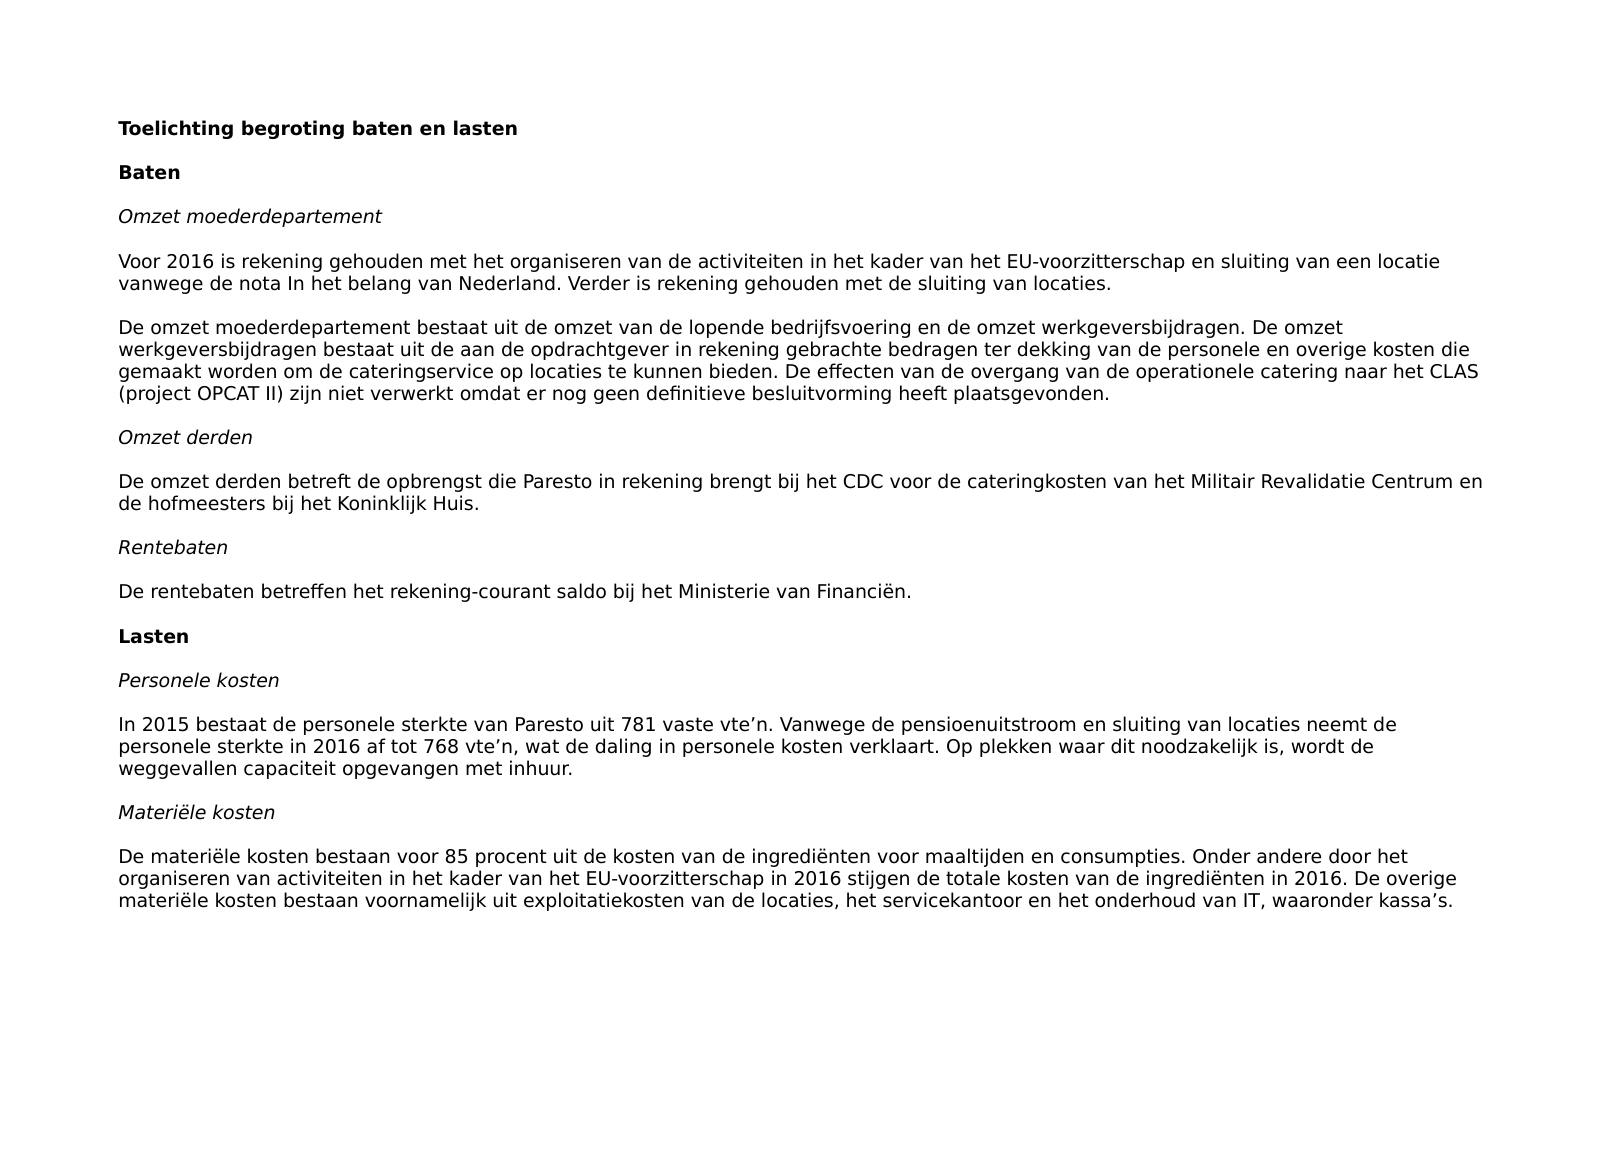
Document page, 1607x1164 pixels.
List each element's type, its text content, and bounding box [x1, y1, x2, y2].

text De rentebaten betreffen het rekening-courant saldo bij het Ministerie van Financiën. [118, 581, 1488, 603]
text Voor 2016 is rekening gehouden met het organiseren van de activiteiten in het kader van het EU-voorzitterschap en sluiting van een locatie vanwege de nota In het belang van Nederland. Verder is rekening gehouden met de sluiting van locaties. [118, 251, 1488, 294]
subtitle Omzet moederdepartement [118, 206, 1488, 228]
subtitle Rentebaten [118, 537, 1488, 559]
text De omzet moederdepartement bestaat uit de omzet van de lopende bedrijfsvoering en de omzet werkgeversbijdragen. De omzet werkgeversbijdragen bestaat uit de aan de opdrachtgever in rekening gebrachte bedragen ter dekking van de personele en overige kosten die gemaakt worden om de cateringservice op locaties te kunnen bieden. De effecten van de overgang van de operationele catering naar het CLAS (project OPCAT II) zijn niet verwerkt omdat er nog geen definitieve besluitvorming heeft plaatsgevonden. [118, 317, 1488, 405]
subtitle Materiële kosten [118, 802, 1488, 824]
subtitle Omzet derden [118, 427, 1488, 449]
text De materiële kosten bestaan voor 85 procent uit de kosten van de ingrediënten voor maaltijden en consumpties. Onder andere door het organiseren van activiteiten in het kader van het EU-voorzitterschap in 2016 stijgen de totale kosten van de ingrediënten in 2016. De overige materiële kosten bestaan voornamelijk uit exploitatiekosten van de locaties, het servicekantoor en het onderhoud van IT, waaronder kassa’s. [118, 846, 1488, 912]
text In 2015 bestaat de personele sterkte van Paresto uit 781 vaste vte’n. Vanwege de pensioenuitstroom en sluiting van locaties neemt de personele sterkte in 2016 af tot 768 vte’n, wat de daling in personele kosten verklaart. Op plekken waar dit noodzakelijk is, wordt de weggevallen capaciteit opgevangen met inhuur. [118, 714, 1488, 780]
subtitle Toelichting begroting baten en lasten [118, 118, 1488, 140]
subtitle Baten [118, 162, 1488, 184]
subtitle Lasten [118, 626, 1488, 647]
text De omzet derden betreft de opbrengst die Paresto in rekening brengt bij het CDC voor de cateringkosten van het Militair Revalidatie Centrum en de hofmeesters bij het Koninklijk Huis. [118, 471, 1488, 515]
subtitle Personele kosten [118, 670, 1488, 692]
